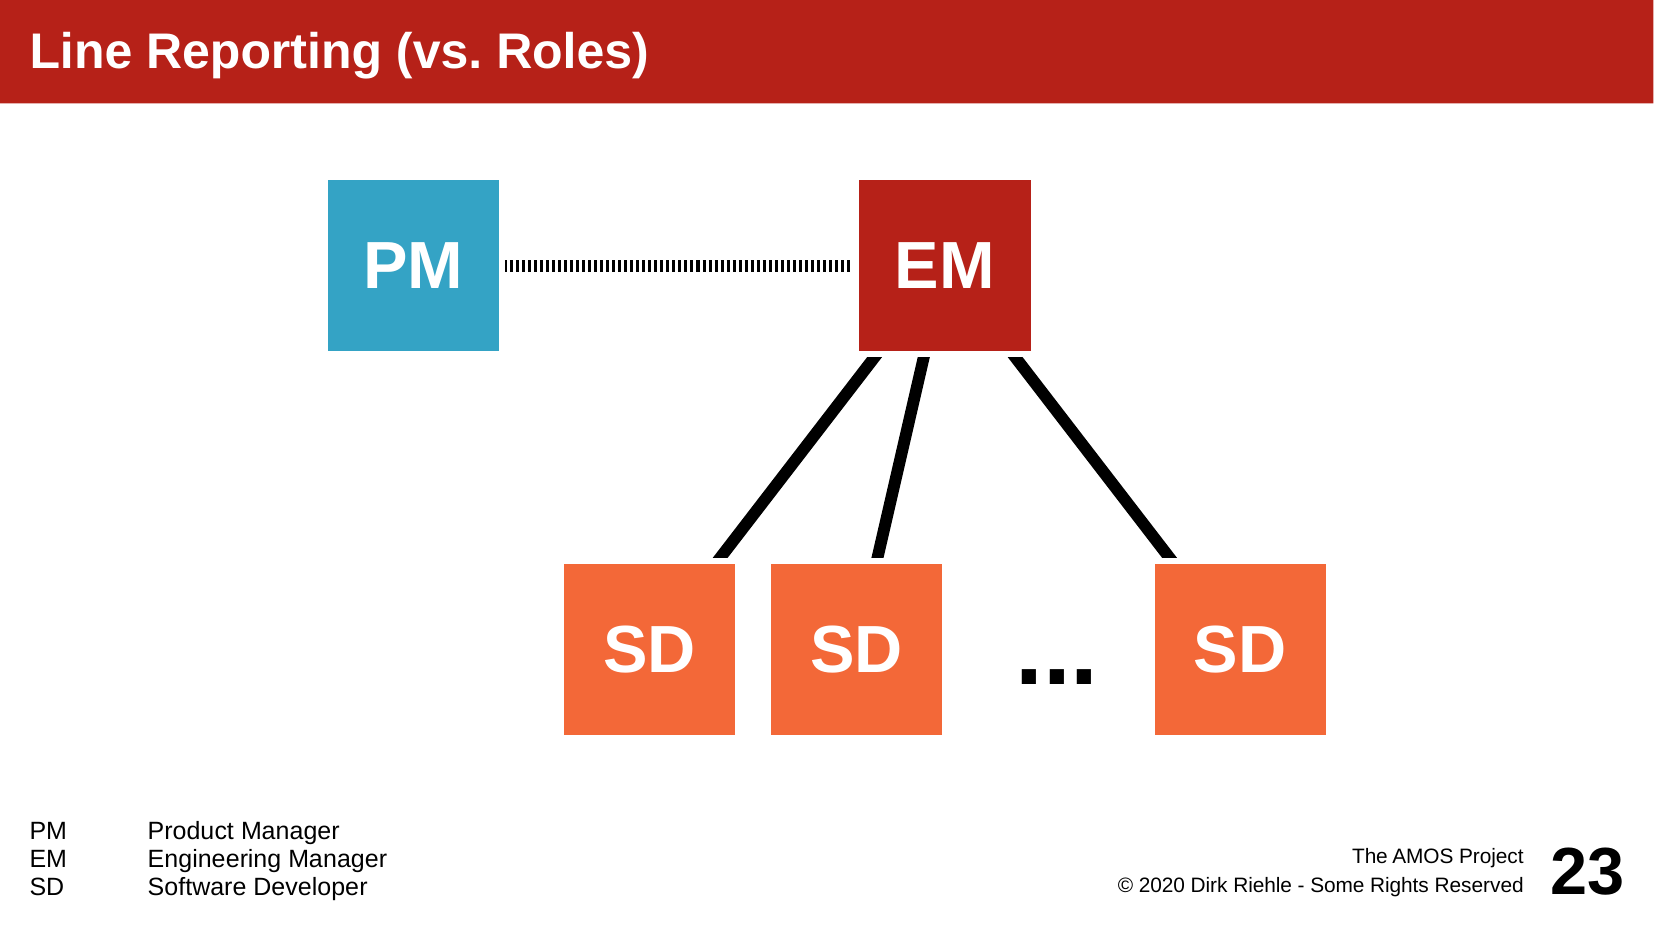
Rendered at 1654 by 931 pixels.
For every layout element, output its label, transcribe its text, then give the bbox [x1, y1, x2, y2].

text_box SD [767, 561, 945, 693]
text_box PM [324, 177, 502, 355]
text_box EM [856, 177, 1034, 355]
title Line Reporting (vs. Roles) [0, 0, 1654, 104]
text_box SD [561, 561, 739, 693]
text_box PM Product Manager EM Engineering Manager SD Software Developer [0, 693, 1182, 931]
text_box ... [968, 561, 1146, 693]
text_box SD [1151, 561, 1329, 739]
